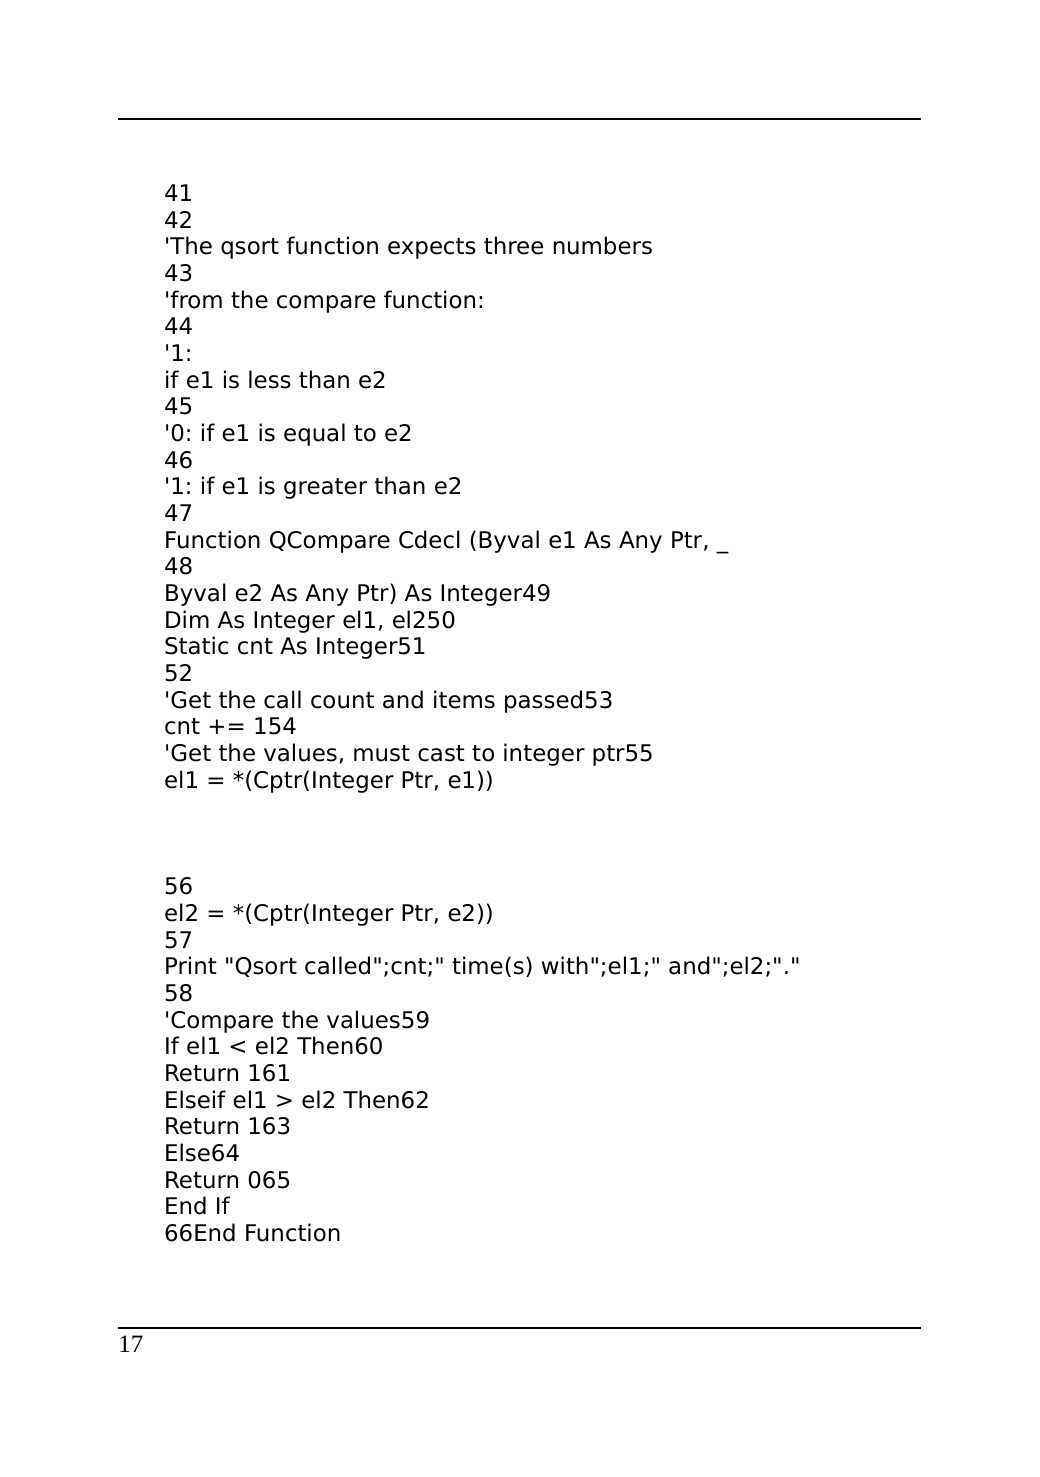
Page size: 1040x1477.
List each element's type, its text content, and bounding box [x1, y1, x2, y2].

text 57 [118, 927, 921, 953]
text 'The qsort function expects three numbers [118, 233, 921, 260]
text 48 [118, 553, 921, 580]
text 'from the compare function: [118, 287, 921, 313]
text '1: if e1 is greater than e2 [118, 473, 921, 500]
text Return 065 [118, 1167, 921, 1193]
text If el1 < el2 Then60 [118, 1033, 921, 1060]
text Else64 [118, 1140, 921, 1167]
text cnt += 154 [118, 713, 921, 740]
text 43 [118, 260, 921, 287]
text Return 161 [118, 1060, 921, 1087]
text Static cnt As Integer51 [118, 633, 921, 660]
text Dim As Integer el1, el250 [118, 607, 921, 633]
text 66End Function [118, 1220, 921, 1247]
text 41 [118, 180, 921, 207]
text '1: [118, 340, 921, 367]
text if e1 is less than e2 [118, 367, 921, 393]
text el1 = *(Cptr(Integer Ptr, e1)) [118, 767, 921, 793]
text 47 [118, 500, 921, 527]
text 52 [118, 660, 921, 687]
text 'Get the call count and items passed53 [118, 687, 921, 713]
text 56 [118, 873, 921, 900]
text 58 [118, 980, 921, 1007]
text Function QCompare Cdecl (Byval e1 As Any Ptr, _ [118, 527, 921, 553]
text 'Compare the values59 [118, 1007, 921, 1033]
text 44 [118, 313, 921, 340]
text '0: if e1 is equal to e2 [118, 420, 921, 447]
text Elseif el1 > el2 Then62 [118, 1087, 921, 1113]
text Byval e2 As Any Ptr) As Integer49 [118, 580, 921, 607]
text el2 = *(Cptr(Integer Ptr, e2)) [118, 900, 921, 927]
text 'Get the values, must cast to integer ptr55 [118, 740, 921, 767]
text Print "Qsort called";cnt;" time(s) with";el1;" and";el2;"." [118, 953, 921, 980]
text End If [118, 1193, 921, 1220]
text Return 163 [118, 1113, 921, 1140]
text 42 [118, 207, 921, 233]
text 45 [118, 393, 921, 420]
text 46 [118, 447, 921, 473]
